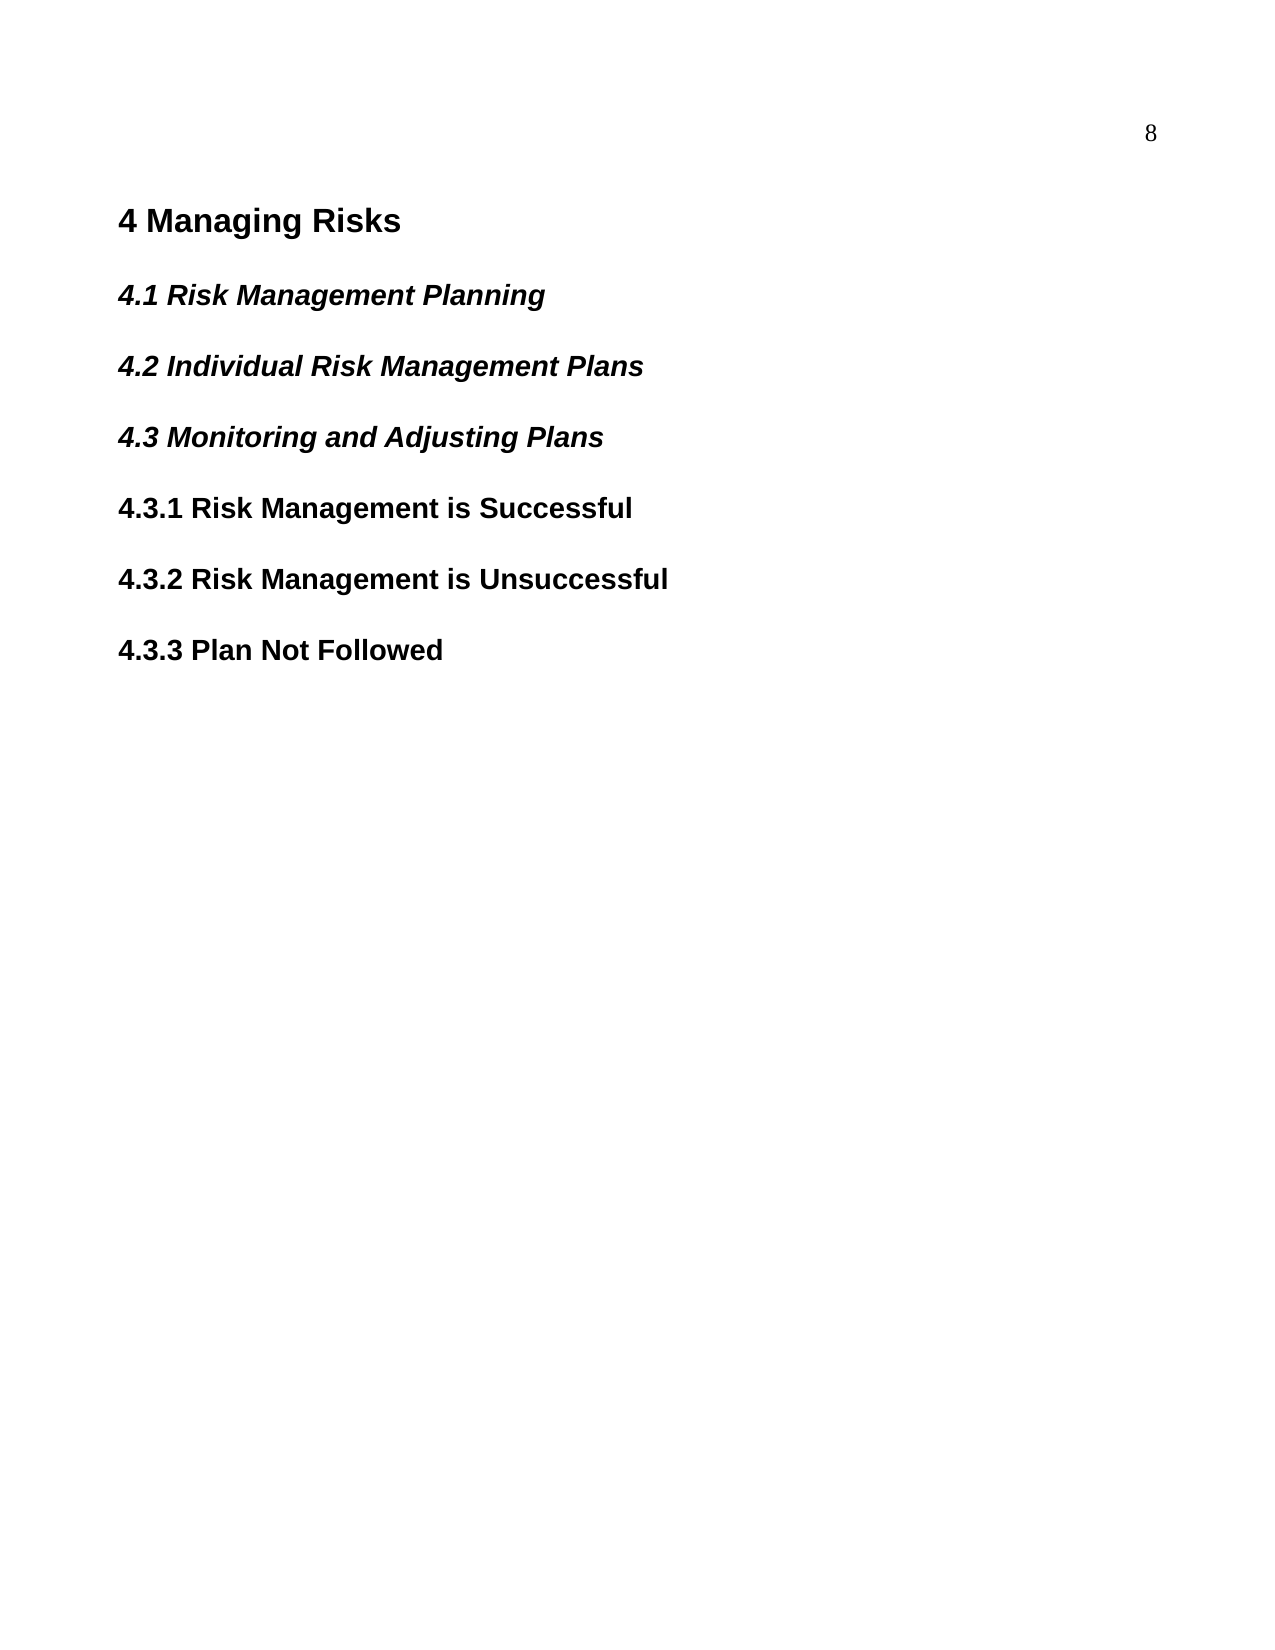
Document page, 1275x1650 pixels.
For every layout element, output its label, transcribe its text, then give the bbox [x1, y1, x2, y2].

subtitle 4.3.1 Risk Management is Successful [118, 491, 1157, 524]
subtitle 4.1 Risk Management Planning [118, 277, 1157, 311]
subtitle 4.3.3 Plan Not Followed [118, 633, 1157, 666]
subtitle 4.3.2 Risk Management is Unsuccessful [118, 562, 1157, 595]
subtitle 4.3 Monitoring and Adjusting Plans [118, 419, 1157, 453]
subtitle 4 Managing Risks [118, 201, 1157, 240]
subtitle 4.2 Individual Risk Management Plans [118, 348, 1157, 382]
